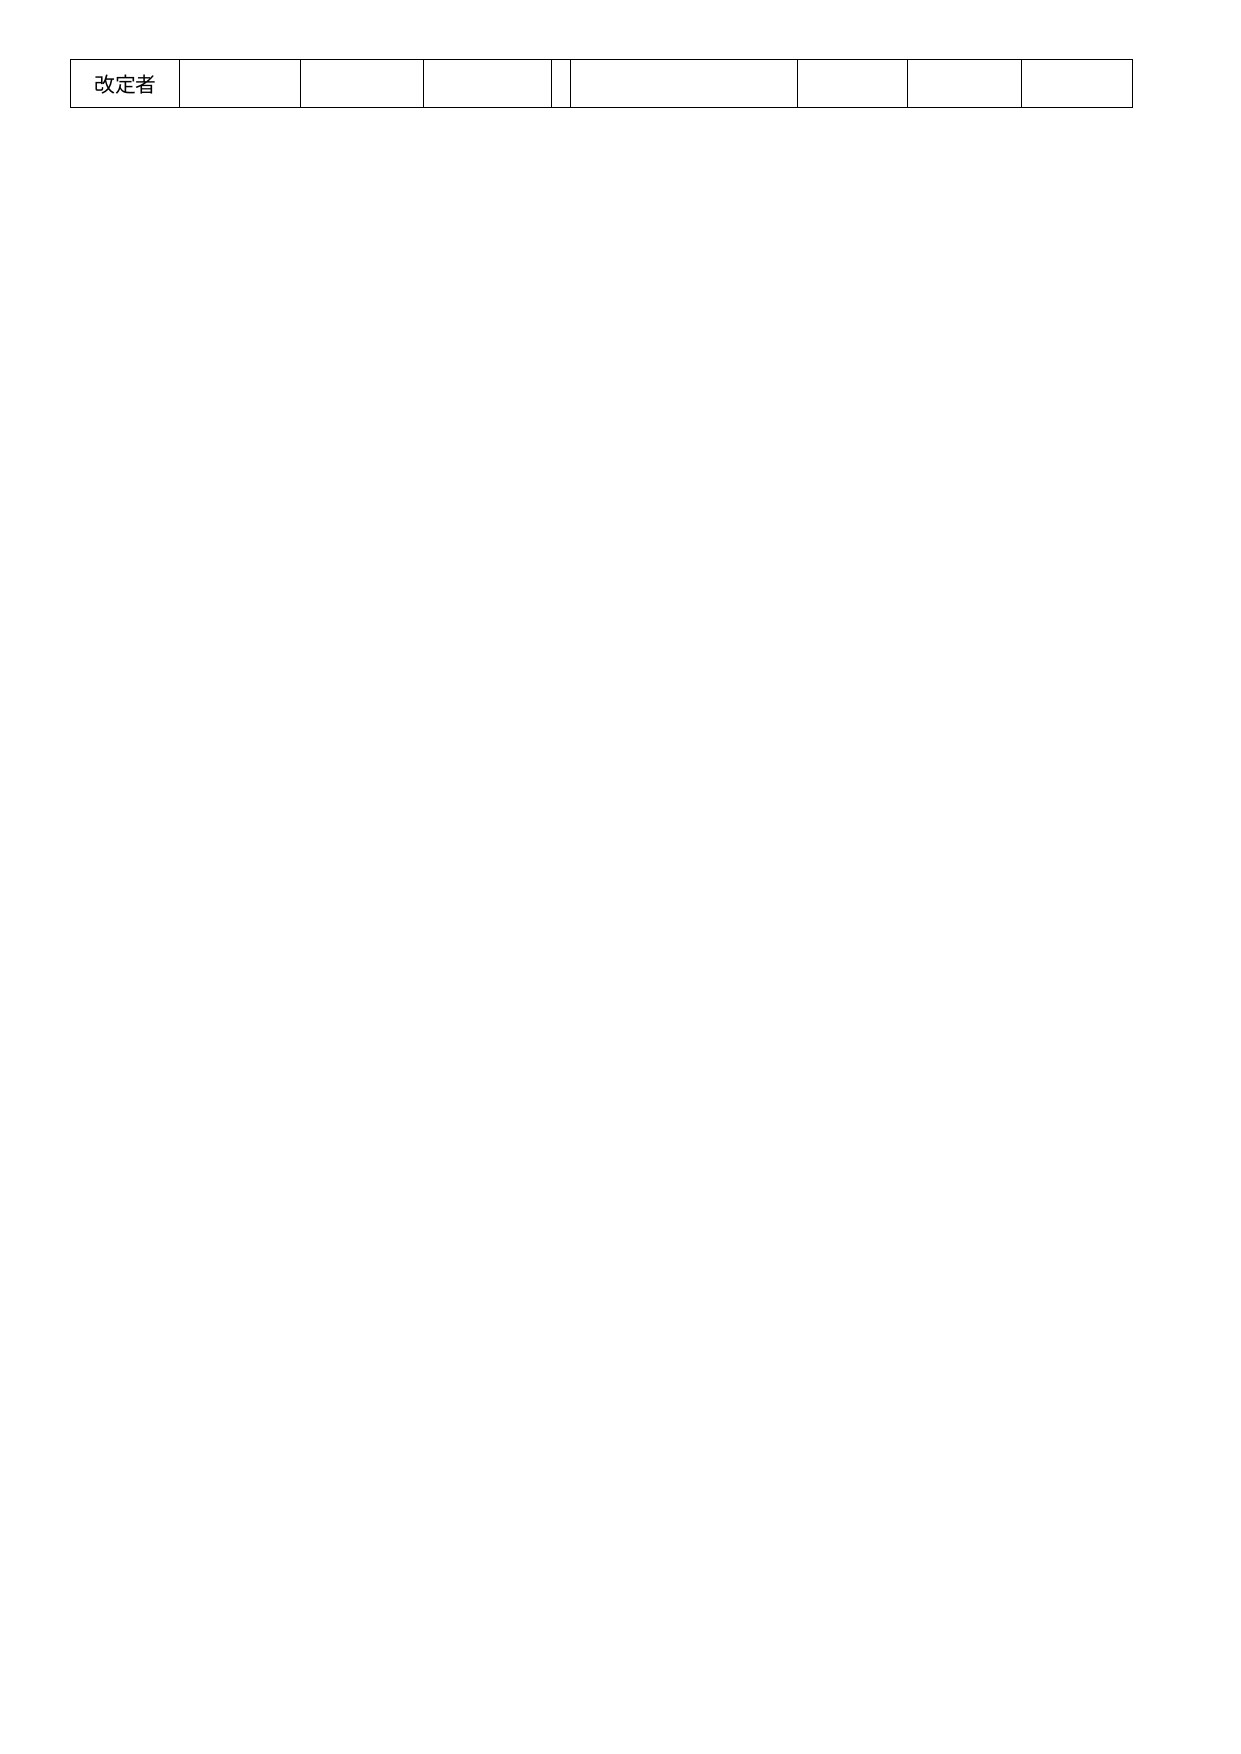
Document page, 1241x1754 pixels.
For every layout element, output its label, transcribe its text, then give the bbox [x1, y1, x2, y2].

table_cell [424, 60, 551, 107]
table_cell [571, 60, 797, 107]
table_cell [908, 60, 1021, 107]
table_cell [552, 60, 570, 107]
table_cell [798, 60, 907, 107]
table_cell [180, 60, 300, 107]
table_cell [301, 60, 423, 107]
table_cell 改定者 [71, 60, 179, 107]
table_cell [1022, 60, 1132, 107]
